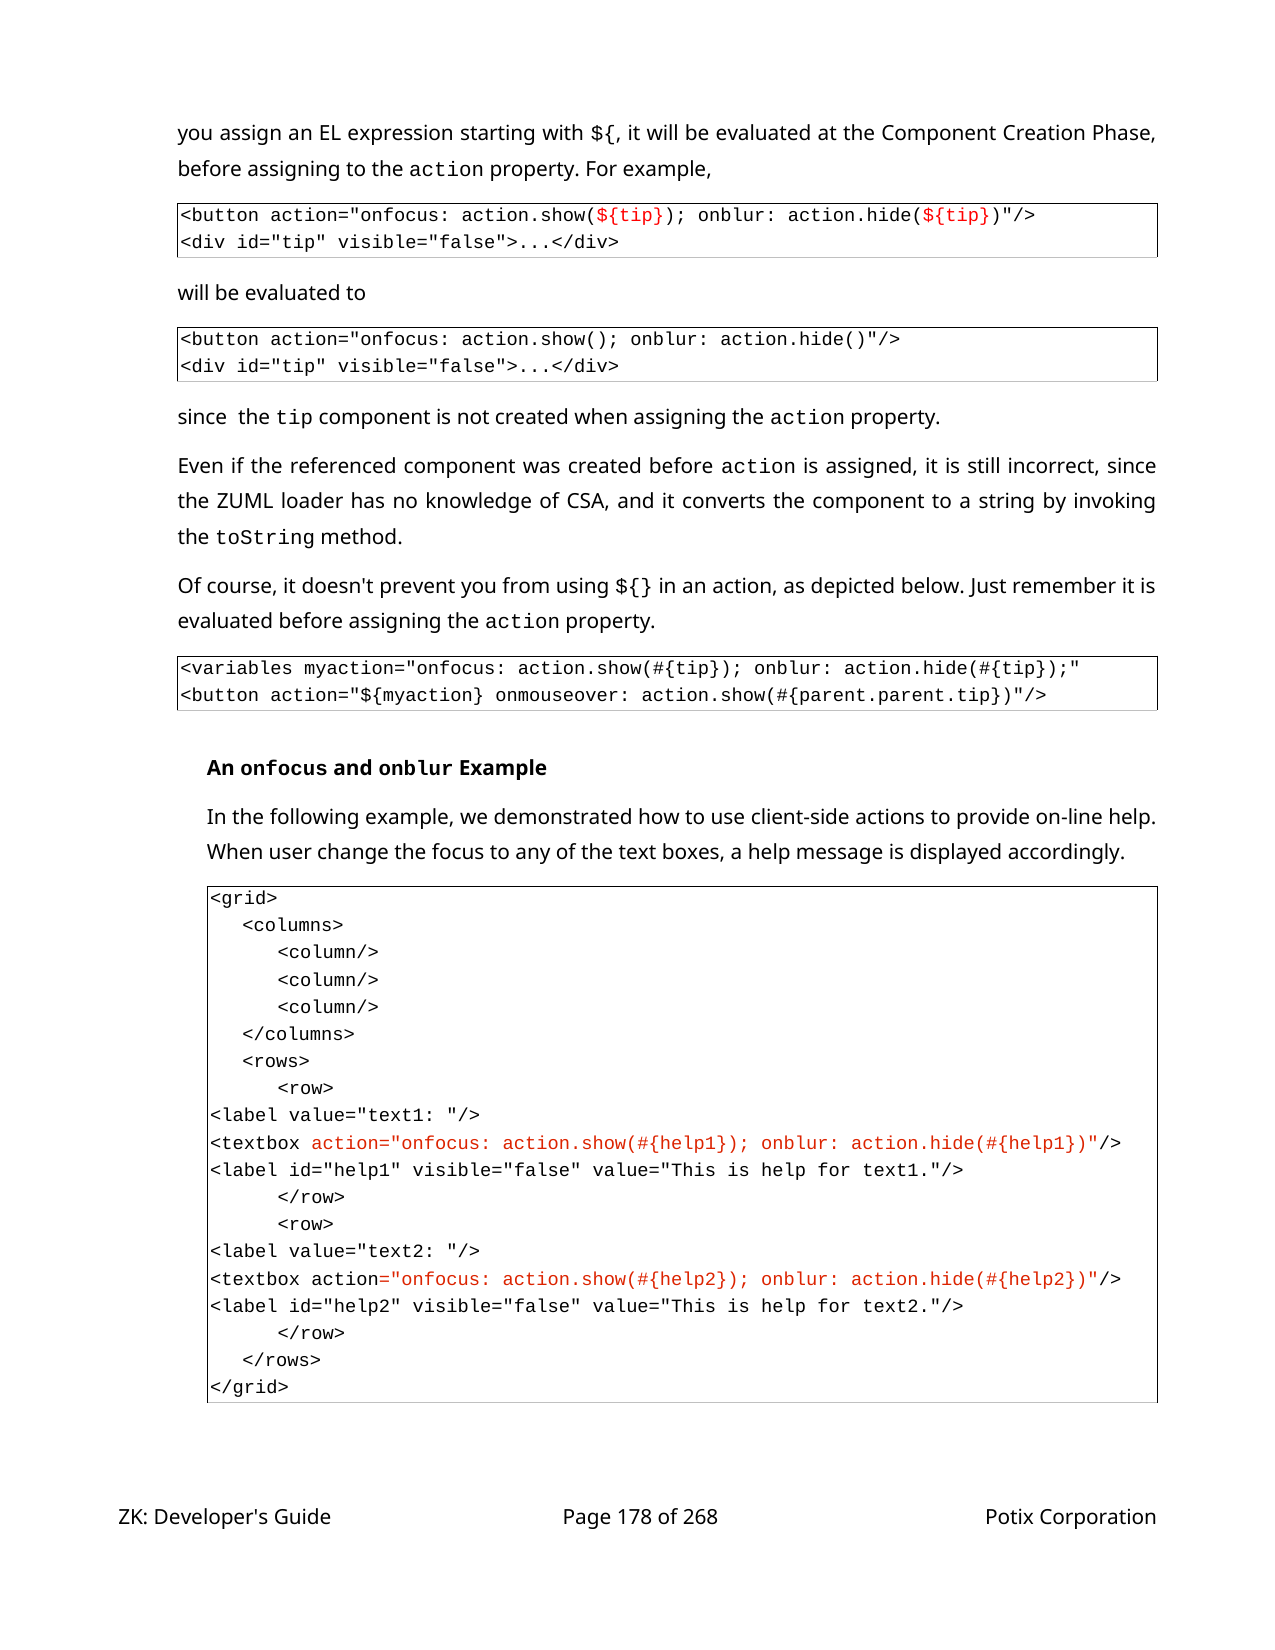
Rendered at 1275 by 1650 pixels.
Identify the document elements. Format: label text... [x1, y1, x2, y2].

text <row> [208, 1212, 1157, 1236]
text <label id="help1" visible="false" value="This is help for text1."/> [208, 1158, 1157, 1182]
text <grid> [208, 887, 1157, 910]
text since the tip component is not created when assigning the action property. [177, 402, 1157, 430]
text <button action="${myaction} onmouseover: action.show(#{parent.parent.tip})"/> [178, 683, 1157, 710]
text </row> [208, 1321, 1157, 1345]
text <label value="text1: "/> [208, 1103, 1157, 1128]
text </rows> [208, 1348, 1157, 1372]
text <column/> [208, 967, 1157, 992]
text <textbox action="onfocus: action.show(#{help2}); onblur: action.hide(#{help2})"/> [208, 1266, 1157, 1291]
text <button action="onfocus: action.show(${tip}); onblur: action.hide(${tip})"/> [178, 204, 1157, 227]
text you assign an EL expression starting with ${, it will be evaluated at the Component Creation Phase, before assigning to the action property. For example, [177, 118, 1157, 182]
text <row> [208, 1076, 1157, 1100]
text <variables myaction="onfocus: action.show(#{tip}); onblur: action.hide(#{tip});" [178, 657, 1157, 680]
text <textbox action="onfocus: action.show(#{help1}); onblur: action.hide(#{help1})"/> [208, 1131, 1157, 1155]
text </row> [208, 1185, 1157, 1209]
text <column/> [208, 940, 1157, 964]
text <rows> [208, 1049, 1157, 1073]
text <column/> [208, 994, 1157, 1019]
text </grid> [208, 1375, 1157, 1402]
subtitle An onfocus and onblur Example [207, 753, 1157, 781]
text <columns> [208, 913, 1157, 937]
text </columns> [208, 1022, 1157, 1046]
text <label value="text2: "/> [208, 1239, 1157, 1263]
text <label id="help2" visible="false" value="This is help for text2."/> [208, 1294, 1157, 1318]
text Even if the referenced component was created before action is assigned, it is still incorrect, since the ZUML loader has no knowledge of CSA, and it converts the component to a string by invoking the toString method. [177, 451, 1157, 550]
text In the following example, we demonstrated how to use client-side actions to provide on-line help. When user change the focus to any of the text boxes, a help message is displayed accordingly. [207, 802, 1157, 865]
text <div id="tip" visible="false">...</div> [178, 230, 1157, 257]
text will be evaluated to [177, 278, 1157, 306]
text <div id="tip" visible="false">...</div> [178, 354, 1157, 381]
text Of course, it doesn't prevent you from using ${} in an action, as depicted below. Just remember it is evaluated before assigning the action property. [177, 571, 1157, 635]
text <button action="onfocus: action.show(); onblur: action.hide()"/> [178, 328, 1157, 351]
